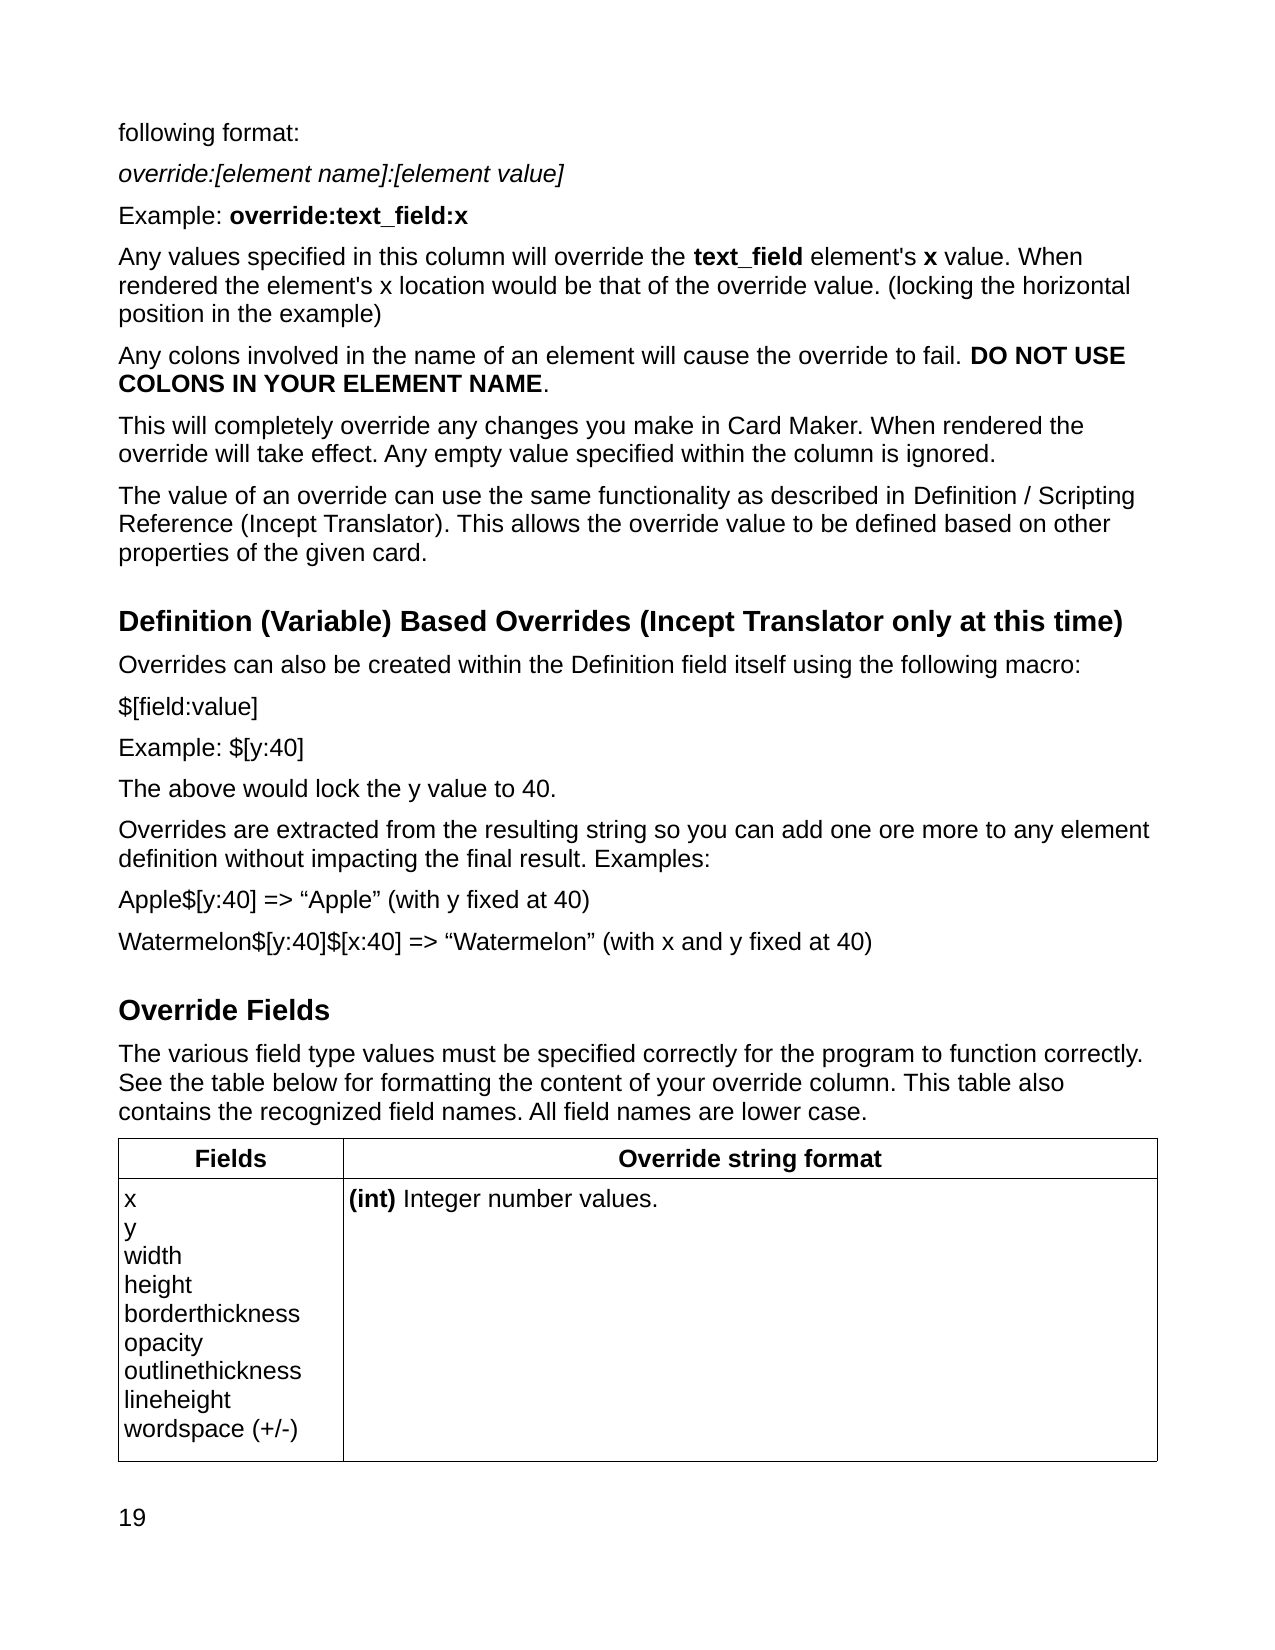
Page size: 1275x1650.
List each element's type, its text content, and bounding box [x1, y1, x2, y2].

table_cell (int) Integer number values. [344, 1179, 1157, 1461]
text Any values specified in this column will override the text_field element's x value. When rendered the element's x location would be that of the override value. (locking the horizontal position in the example) [118, 242, 1157, 328]
text Watermelon$[y:40]$[x:40] => “Watermelon” (with x and y fixed at 40) [118, 927, 1157, 955]
text This will completely override any changes you make in Card Maker. When rendered the override will take effect. Any empty value specified within the column is ignored. [118, 411, 1157, 468]
table_header Override string format [344, 1139, 1157, 1178]
text Any colons involved in the name of an element will cause the override to fail. DO NOT USE COLONS IN YOUR ELEMENT NAME. [118, 341, 1157, 398]
subtitle Override Fields [118, 993, 1157, 1026]
table_header Fields [119, 1139, 343, 1178]
subtitle Definition (Variable) Based Overrides (Incept Translator only at this time) [118, 604, 1157, 638]
text $[field:value] [118, 692, 1157, 720]
text Example: override:text_field:x [118, 201, 1157, 229]
text The above would lock the y value to 40. [118, 774, 1157, 803]
text The various field type values must be specified correctly for the program to function correctly. See the table below for formatting the content of your override column. This table also contains the recognized field names. All field names are lower case. [118, 1039, 1157, 1125]
text Overrides are extracted from the resulting string so you can add one ore more to any element definition without impacting the final result. Examples: [118, 815, 1157, 873]
text Overrides can also be created within the Definition field itself using the following macro: [118, 650, 1157, 679]
text The value of an override can use the same functionality as described in Definition / Scripting Reference (Incept Translator). This allows the override value to be defined based on other properties of the given card. [118, 481, 1157, 567]
table_cell x y width height borderthickness opacity outlinethickness lineheight wordspace (+/-) [119, 1179, 343, 1461]
text Apple$[y:40] => “Apple” (with y fixed at 40) [118, 885, 1157, 914]
text override:[element name]:[element value] [118, 159, 1157, 188]
text Example: $[y:40] [118, 733, 1157, 762]
text following format: [118, 118, 1157, 147]
